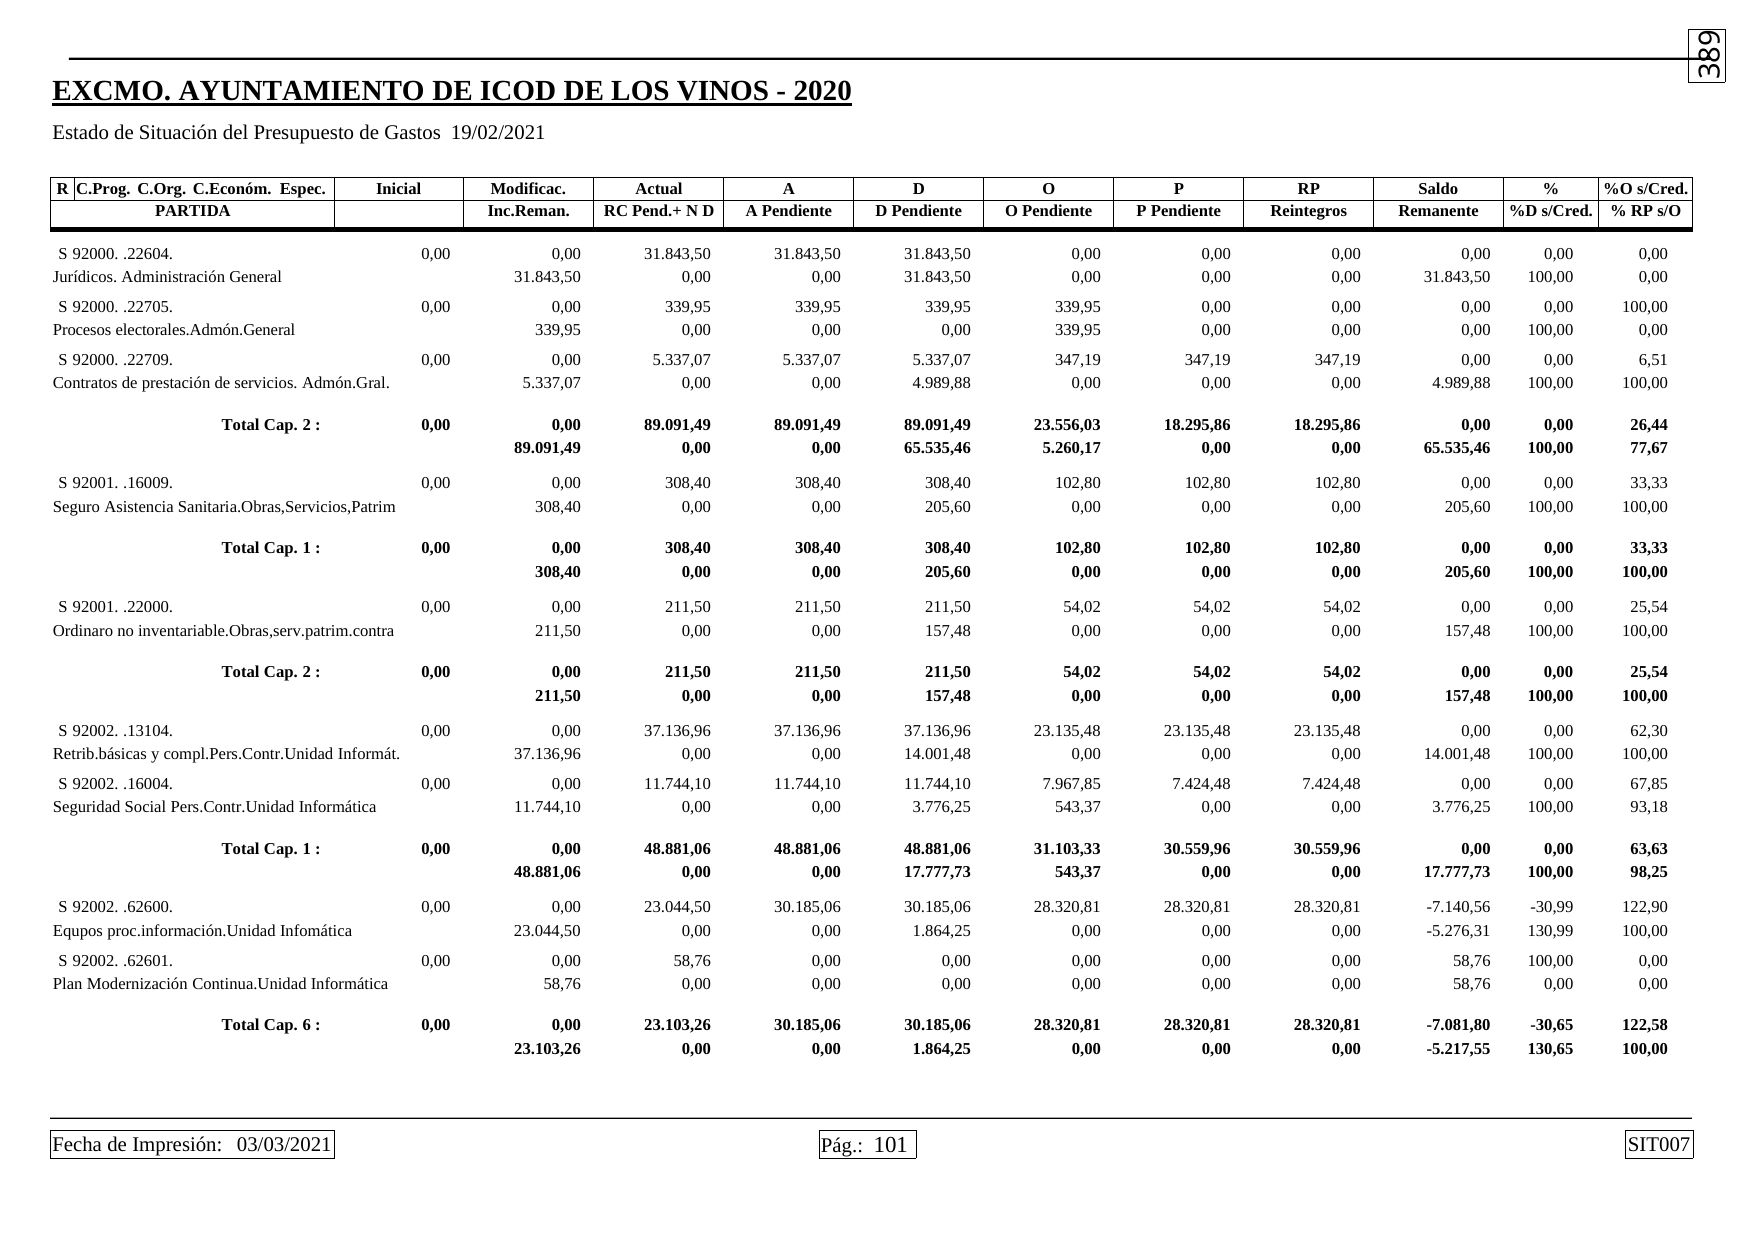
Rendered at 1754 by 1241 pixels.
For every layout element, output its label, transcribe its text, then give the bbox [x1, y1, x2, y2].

text Estado de Situación del Presupuesto de Gastos 19/02/2021 [52, 120, 1704, 144]
subtitle EXCMO. AYUNTAMIENTO DE ICOD DE LOS VINOS - 2020 [52, 73, 1704, 107]
text 389 [1689, 31, 1724, 82]
